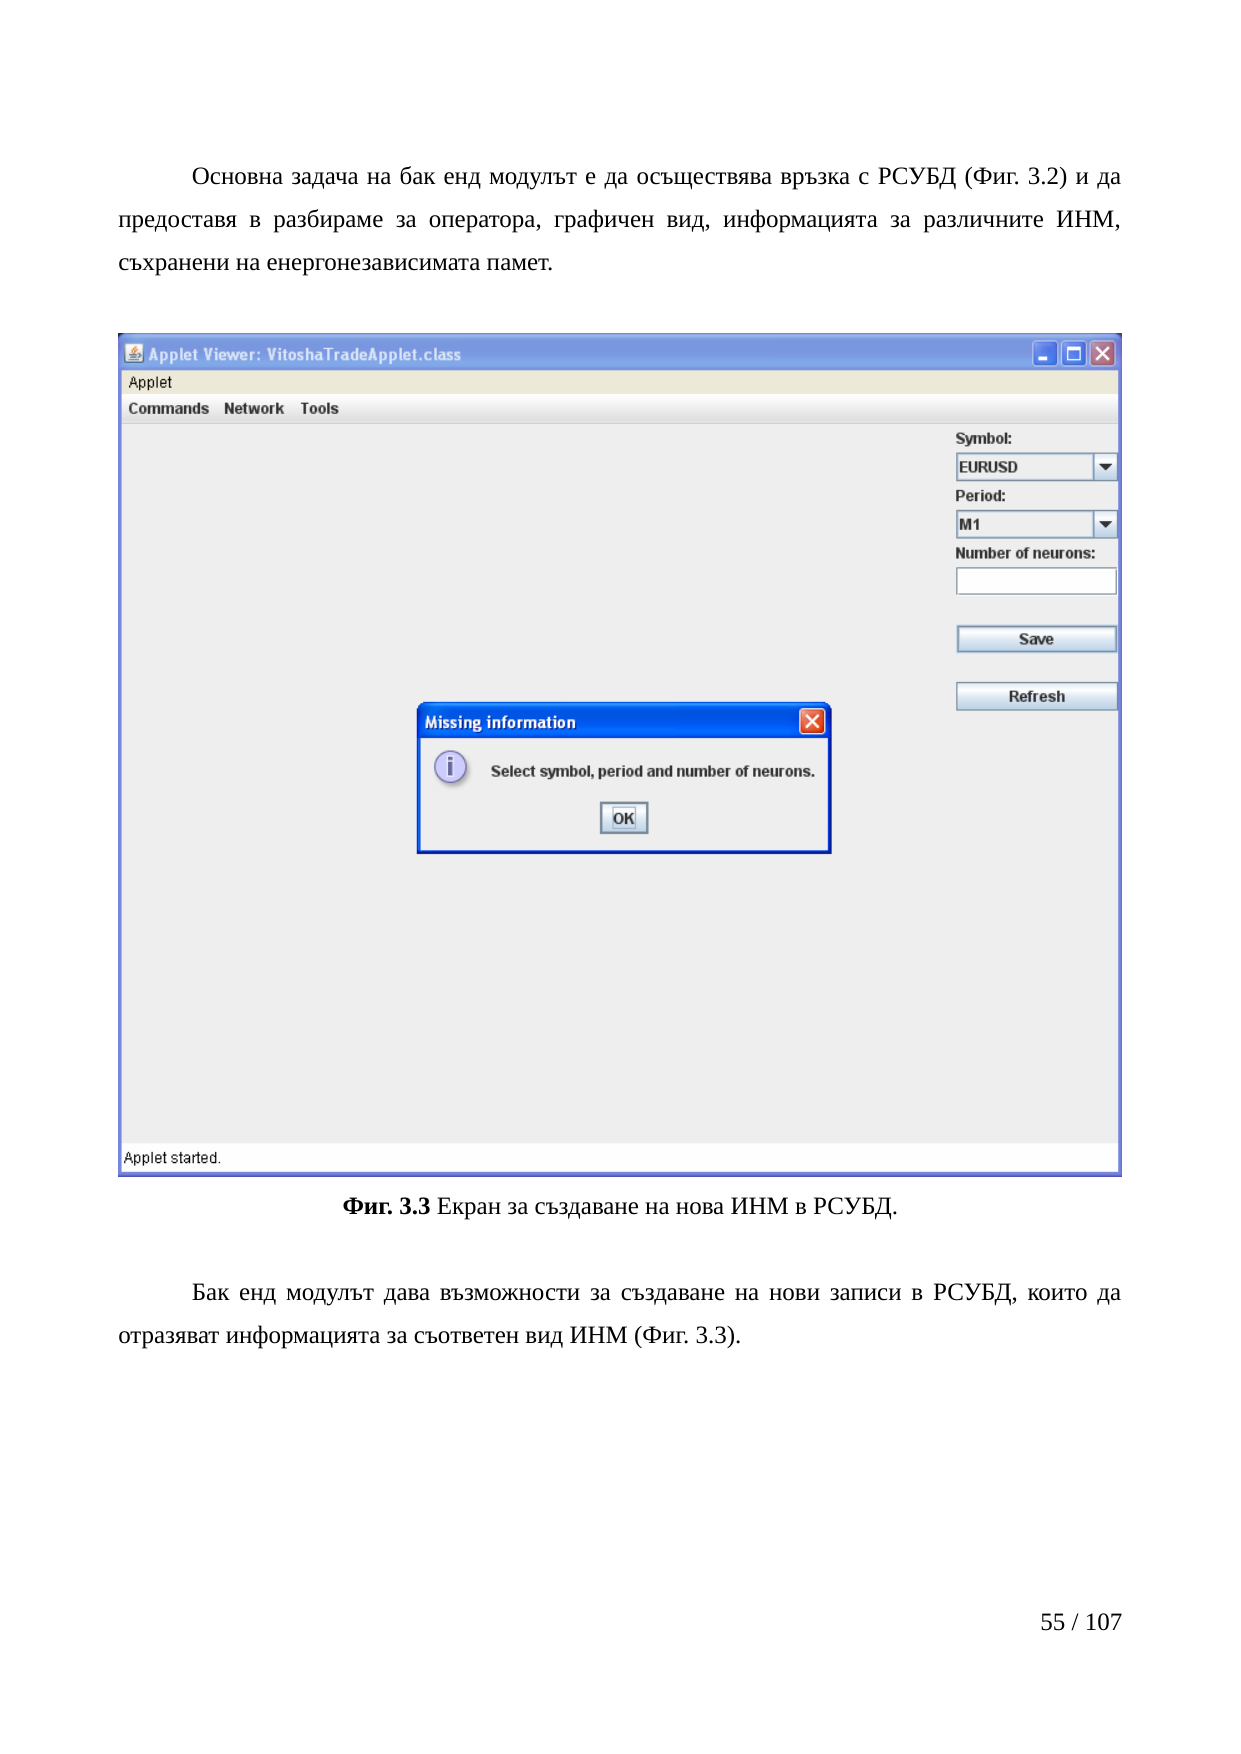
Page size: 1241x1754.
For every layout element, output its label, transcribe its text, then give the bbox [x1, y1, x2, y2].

text Основна задача на бак енд модулът е да осъществява връзка с РСУБД (Фиг. 3.2) и да предоставя в разбираме за оператора, графичен вид, информацията за различните ИНМ, съхранени на енергонезависимата памет. [118, 161, 1122, 276]
picture [118, 333, 1122, 1177]
text Фиг. 3.3 Екран за създаване на нова ИНМ в РСУБД. [118, 1177, 1122, 1220]
text Бак енд модулът дава възможности за създаване на нови записи в РСУБД, които да отразяват информацията за съответен вид ИНМ (Фиг. 3.3). [118, 1277, 1122, 1349]
